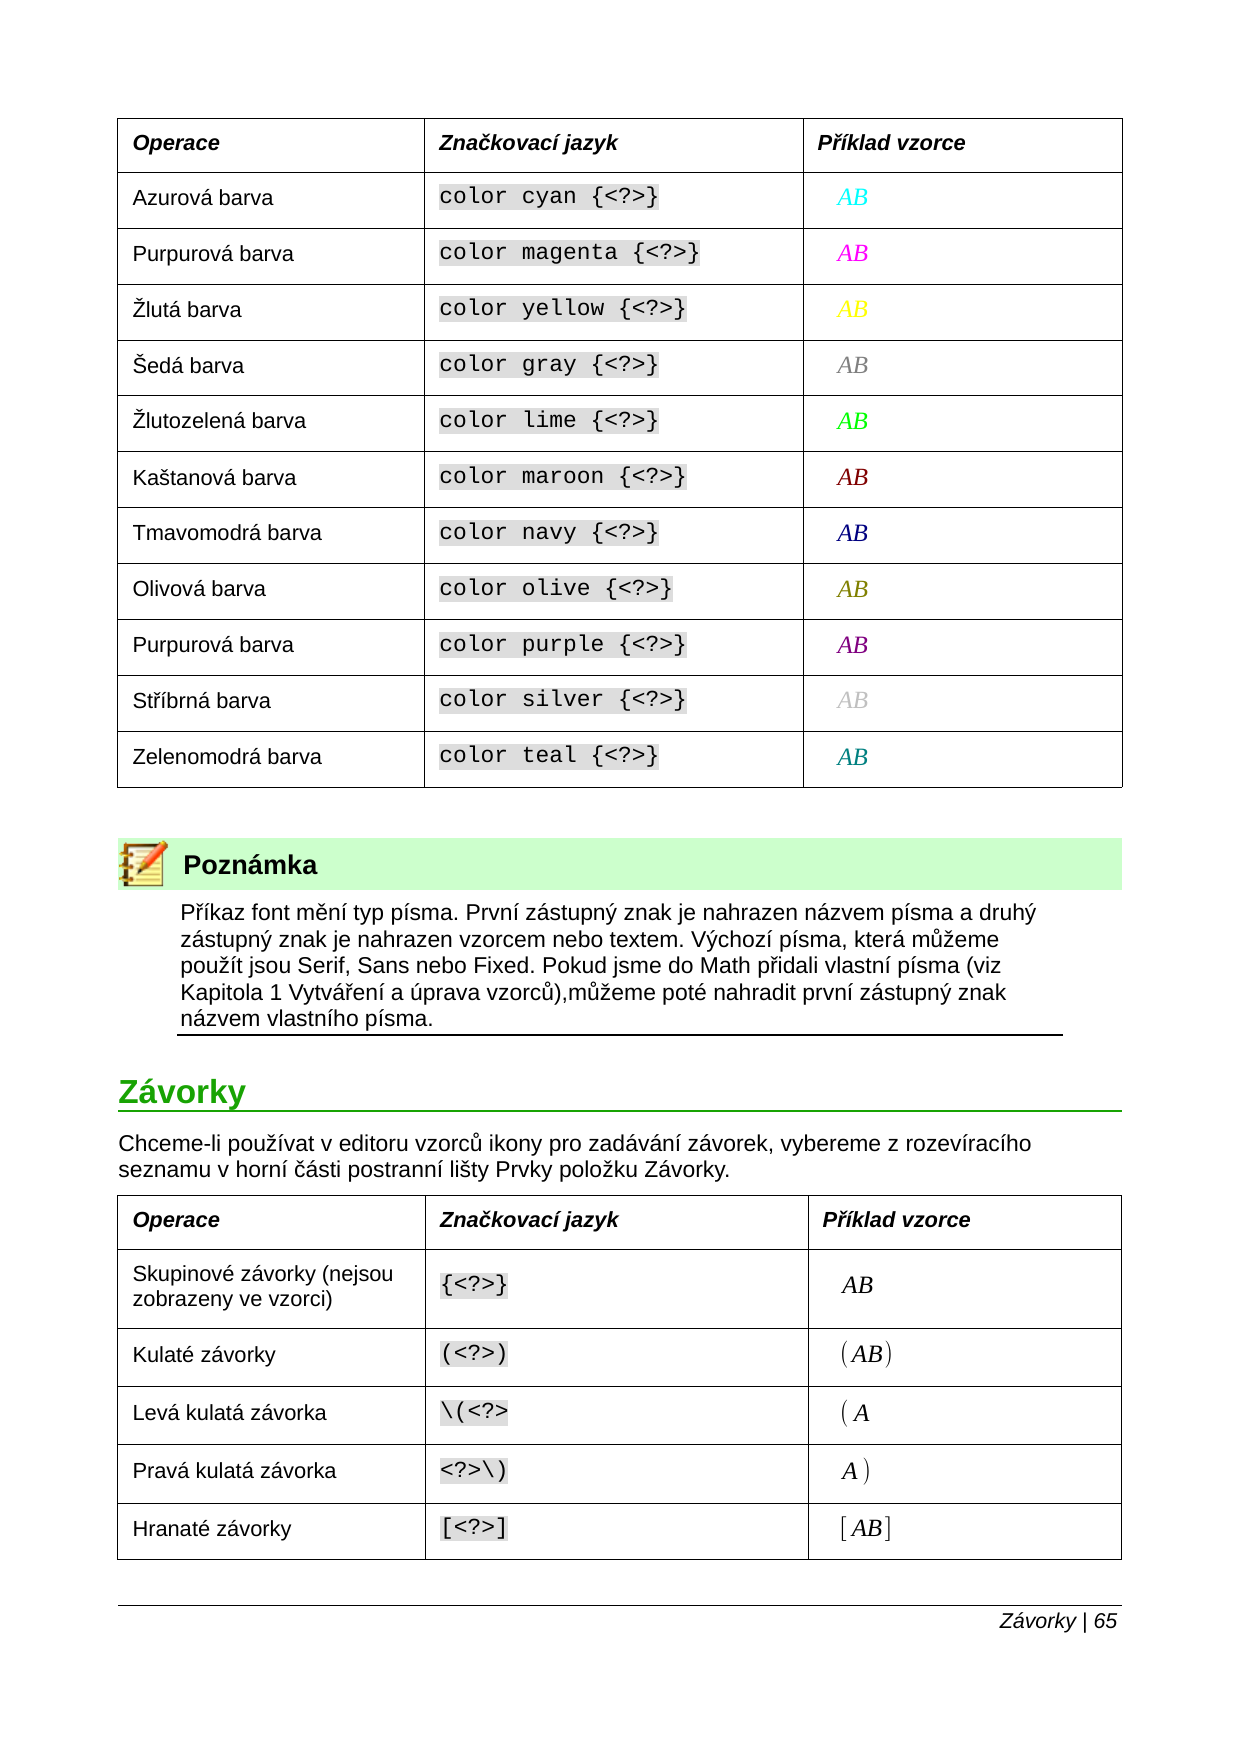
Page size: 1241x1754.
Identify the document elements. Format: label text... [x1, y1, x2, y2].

table_cell Hranaté závorky [118, 1504, 425, 1559]
subtitle Závorky [118, 1072, 1122, 1110]
table_header Příklad vzorce [809, 1196, 1121, 1249]
table_cell color lime {<?>} [425, 396, 803, 451]
table_cell color teal {<?>} [425, 732, 803, 787]
picture [119, 839, 170, 890]
table_header Značkovací jazyk [426, 1196, 808, 1249]
table_cell color magenta {<?>} [425, 229, 803, 283]
table_cell color navy {<?>} [425, 508, 803, 563]
table_cell [809, 1504, 1121, 1559]
table_cell Stříbrná barva [118, 676, 424, 731]
table_cell Kaštanová barva [118, 452, 424, 507]
table_cell Kulaté závorky [118, 1329, 425, 1386]
text Chceme-li používat v editoru vzorců ikony pro zadávání závorek, vybereme z rozevíracího seznamu v horní části postranní lišty Prvky položku Závorky. [118, 1130, 1122, 1183]
table_cell Skupinové závorky (nejsou zobrazeny ve vzorci) [118, 1250, 425, 1327]
table_cell Purpurová barva [118, 620, 424, 675]
table_cell [804, 564, 1122, 619]
table_cell [804, 285, 1122, 339]
table_cell color silver {<?>} [425, 676, 803, 731]
table_cell Zelenomodrá barva [118, 732, 424, 787]
table_cell \(<?> [426, 1387, 808, 1444]
table_cell <?>\) [426, 1445, 808, 1502]
table_cell [809, 1445, 1121, 1502]
text Příkaz font mění typ písma. První zástupný znak je nahrazen názvem písma a druhý zástupný znak je nahrazen vzorcem nebo textem. Výchozí písma, která můžeme použít jsou Serif, Sans nebo Fixed. Pokud jsme do Math přidali vlastní písma (viz Kapitola 1 Vytváření a úprava vzorců),můžeme poté nahradit první zástupný znak názvem vlastního písma. [177, 896, 1063, 1034]
table_cell (<?>) [426, 1329, 808, 1386]
table_cell Purpurová barva [118, 229, 424, 283]
table_cell [809, 1250, 1121, 1327]
table_cell [809, 1329, 1121, 1386]
table_header Operace [118, 119, 424, 172]
table_cell color gray {<?>} [425, 341, 803, 395]
table_cell Žlutozelená barva [118, 396, 424, 451]
table_cell Šedá barva [118, 341, 424, 395]
table_cell Olivová barva [118, 564, 424, 619]
table_cell color purple {<?>} [425, 620, 803, 675]
table_cell Levá kulatá závorka [118, 1387, 425, 1444]
table_cell color cyan {<?>} [425, 173, 803, 228]
subtitle Poznámka [118, 838, 1122, 890]
table_cell [804, 676, 1122, 731]
table_cell Azurová barva [118, 173, 424, 228]
table_cell Tmavomodrá barva [118, 508, 424, 563]
table_cell Žlutá barva [118, 285, 424, 339]
table_cell color olive {<?>} [425, 564, 803, 619]
table_cell [804, 173, 1122, 228]
table_cell color maroon {<?>} [425, 452, 803, 507]
table_cell [804, 396, 1122, 451]
table_cell [804, 732, 1122, 787]
table_cell Pravá kulatá závorka [118, 1445, 425, 1502]
table_cell [809, 1387, 1121, 1444]
table_cell [804, 508, 1122, 563]
table_cell {<?>} [426, 1250, 808, 1327]
table_header Příklad vzorce [804, 119, 1122, 172]
table_cell color yellow {<?>} [425, 285, 803, 339]
table_cell [804, 452, 1122, 507]
table_cell [804, 229, 1122, 283]
table_cell [804, 620, 1122, 675]
table_header Operace [118, 1196, 425, 1249]
table_cell [804, 341, 1122, 395]
table_cell [<?>] [426, 1504, 808, 1559]
table_header Značkovací jazyk [425, 119, 803, 172]
